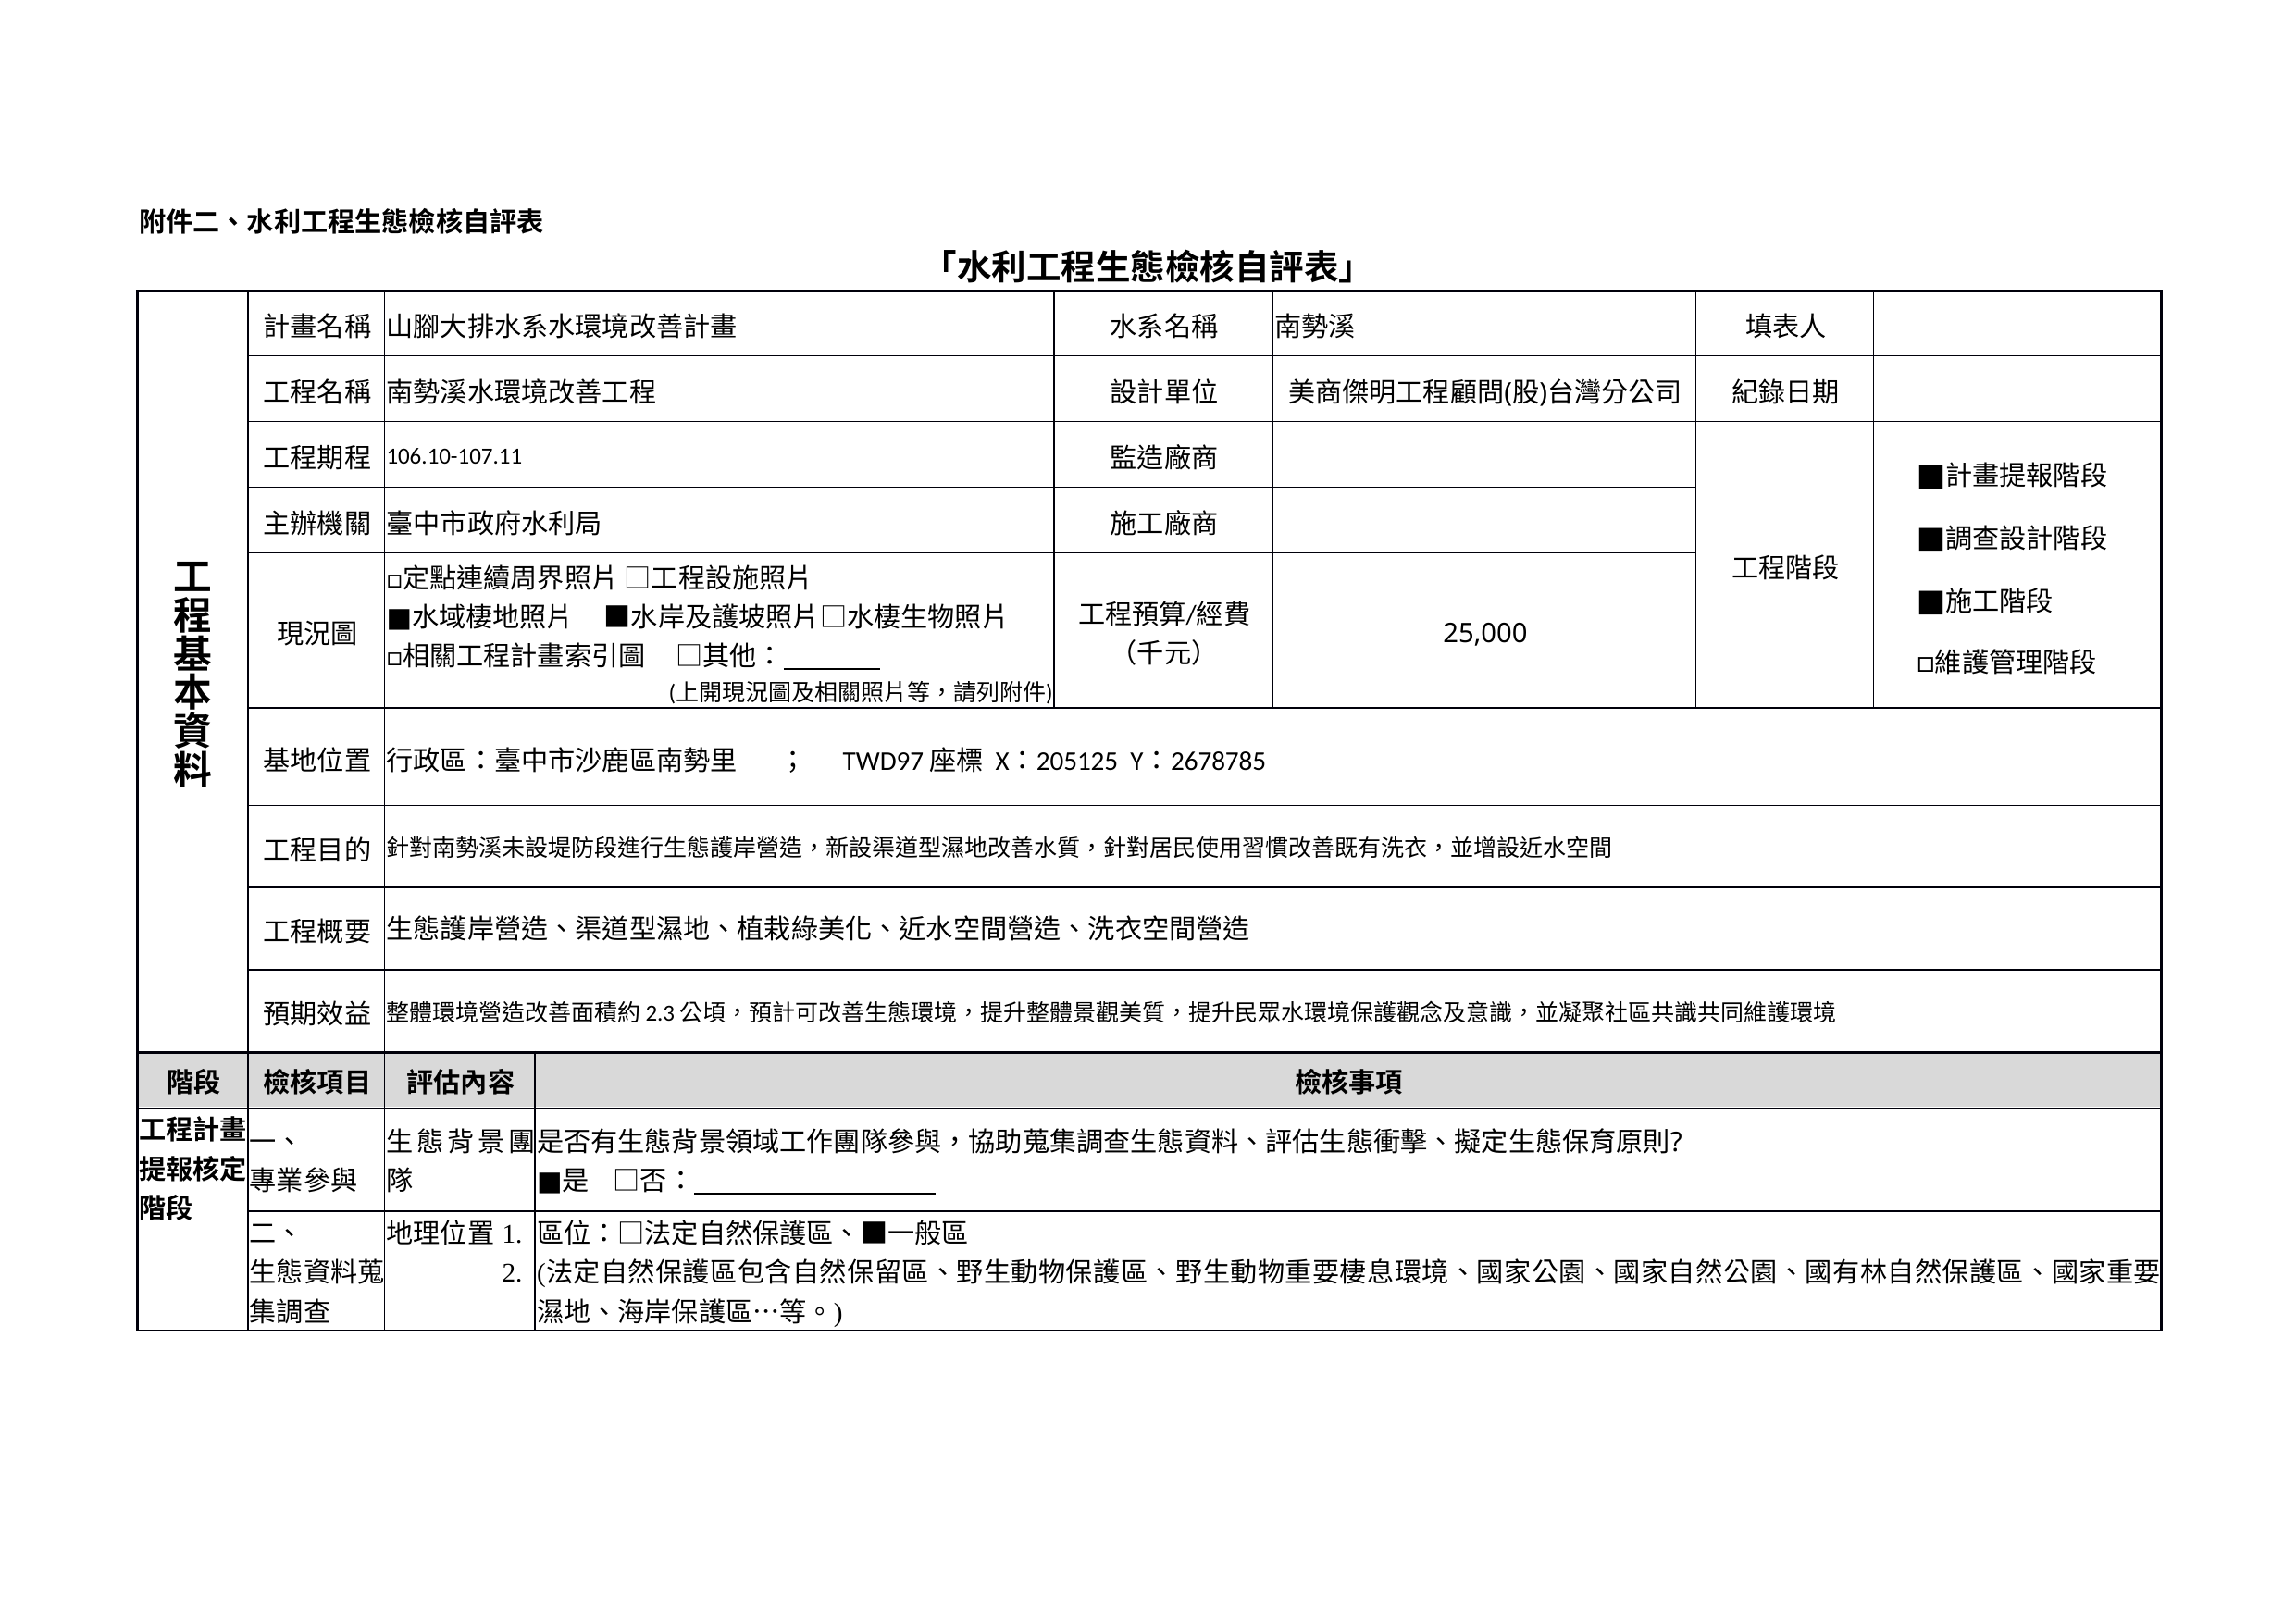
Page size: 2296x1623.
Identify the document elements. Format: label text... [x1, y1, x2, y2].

table_cell [1874, 356, 2160, 421]
table_header 水系名稱 [1055, 292, 1272, 355]
table_cell 主辦機關 [249, 488, 384, 551]
table_cell 監造廠商 [1055, 422, 1272, 487]
table_cell 工程名稱 [249, 356, 384, 421]
table_header 計畫名稱 [249, 292, 384, 355]
table_cell 行政區：臺中市沙鹿區南勢里 ； TWD97座標 X：205125 Y：2678785 [385, 709, 2160, 805]
table_cell 地理位置 [385, 1212, 534, 1330]
table_cell 一、 專業參與 [249, 1109, 384, 1210]
table_cell 施工廠商 [1055, 488, 1272, 551]
table_cell □定點連續周界照片 □工程設施照片 ■水域棲地照片 ■水岸及護坡照片□水棲生物照片 □相關工程計畫索引圖 □其他： (上開現況圖及相關照片等，請列附件) [385, 553, 1053, 707]
table_cell 工程計畫提報核定階段 [139, 1109, 247, 1330]
text 「水利工程生態檢核自評表」 [139, 240, 2156, 290]
table_cell 區位：□法定自然保護區、■一般區 (法定自然保護區包含自然保留區、野生動物保護區、野生動物重要棲息環境、國家公園、國家自然公園、國有林自然保護區、國家重要濕地、海岸保護區…等。) [536, 1212, 2160, 1330]
table_header 工程基本資料 [139, 292, 247, 1051]
table_cell 106.10-107.11 [385, 422, 1053, 487]
table_cell 階段 [139, 1054, 247, 1107]
table_header 山腳大排水系水環境改善計畫 [385, 292, 1053, 355]
table_cell 基地位置 [249, 709, 384, 805]
table_cell 25,000 [1273, 553, 1695, 707]
table_cell 針對南勢溪未設堤防段進行生態護岸營造，新設渠道型濕地改善水質，針對居民使用習慣改善既有洗衣，並增設近水空間 [385, 806, 2160, 886]
table_header [1874, 292, 2160, 355]
table_cell [1273, 488, 1695, 551]
table_cell 工程階段 [1696, 422, 1873, 707]
table_cell 現況圖 [249, 553, 384, 707]
table_cell 美商傑明工程顧問(股)台灣分公司 [1273, 356, 1695, 421]
table_cell 檢核項目 [249, 1054, 384, 1107]
table_cell 臺中市政府水利局 [385, 488, 1053, 551]
table_cell 整體環境營造改善面積約2.3公頃，預計可改善生態環境，提升整體景觀美質，提升民眾水環境保護觀念及意識，並凝聚社區共識共同維護環境 [385, 971, 2160, 1051]
table_cell 工程預算/經費 （千元） [1055, 553, 1272, 707]
table_cell 二、 生態資料蒐集調查 [249, 1212, 384, 1330]
table_cell 生態護岸營造、渠道型濕地、植栽綠美化、近水空間營造、洗衣空間營造 [385, 888, 2160, 969]
table_cell 設計單位 [1055, 356, 1272, 421]
table_cell 工程概要 [249, 888, 384, 969]
table_header 填表人 [1696, 292, 1873, 355]
table_cell 生態背景團隊 [385, 1109, 534, 1210]
subtitle 附件二、水利工程生態檢核自評表 [139, 201, 2156, 240]
table_cell 檢核事項 [536, 1054, 2160, 1107]
table_header 南勢溪 [1273, 292, 1695, 355]
table_cell 是否有生態背景領域工作團隊參與，協助蒐集調查生態資料、評估生態衝擊、擬定生態保育原則? ■是 □否： [536, 1109, 2160, 1210]
table_cell ■計畫提報階段 ■調查設計階段 ■施工階段 □維護管理階段 [1874, 422, 2160, 707]
table_cell 評估內容 [385, 1054, 534, 1107]
table_cell 紀錄日期 [1696, 356, 1873, 421]
table_cell 預期效益 [249, 971, 384, 1051]
table_cell 工程期程 [249, 422, 384, 487]
table_cell 工程目的 [249, 806, 384, 886]
table_cell [1273, 422, 1695, 487]
table_cell 南勢溪水環境改善工程 [385, 356, 1053, 421]
